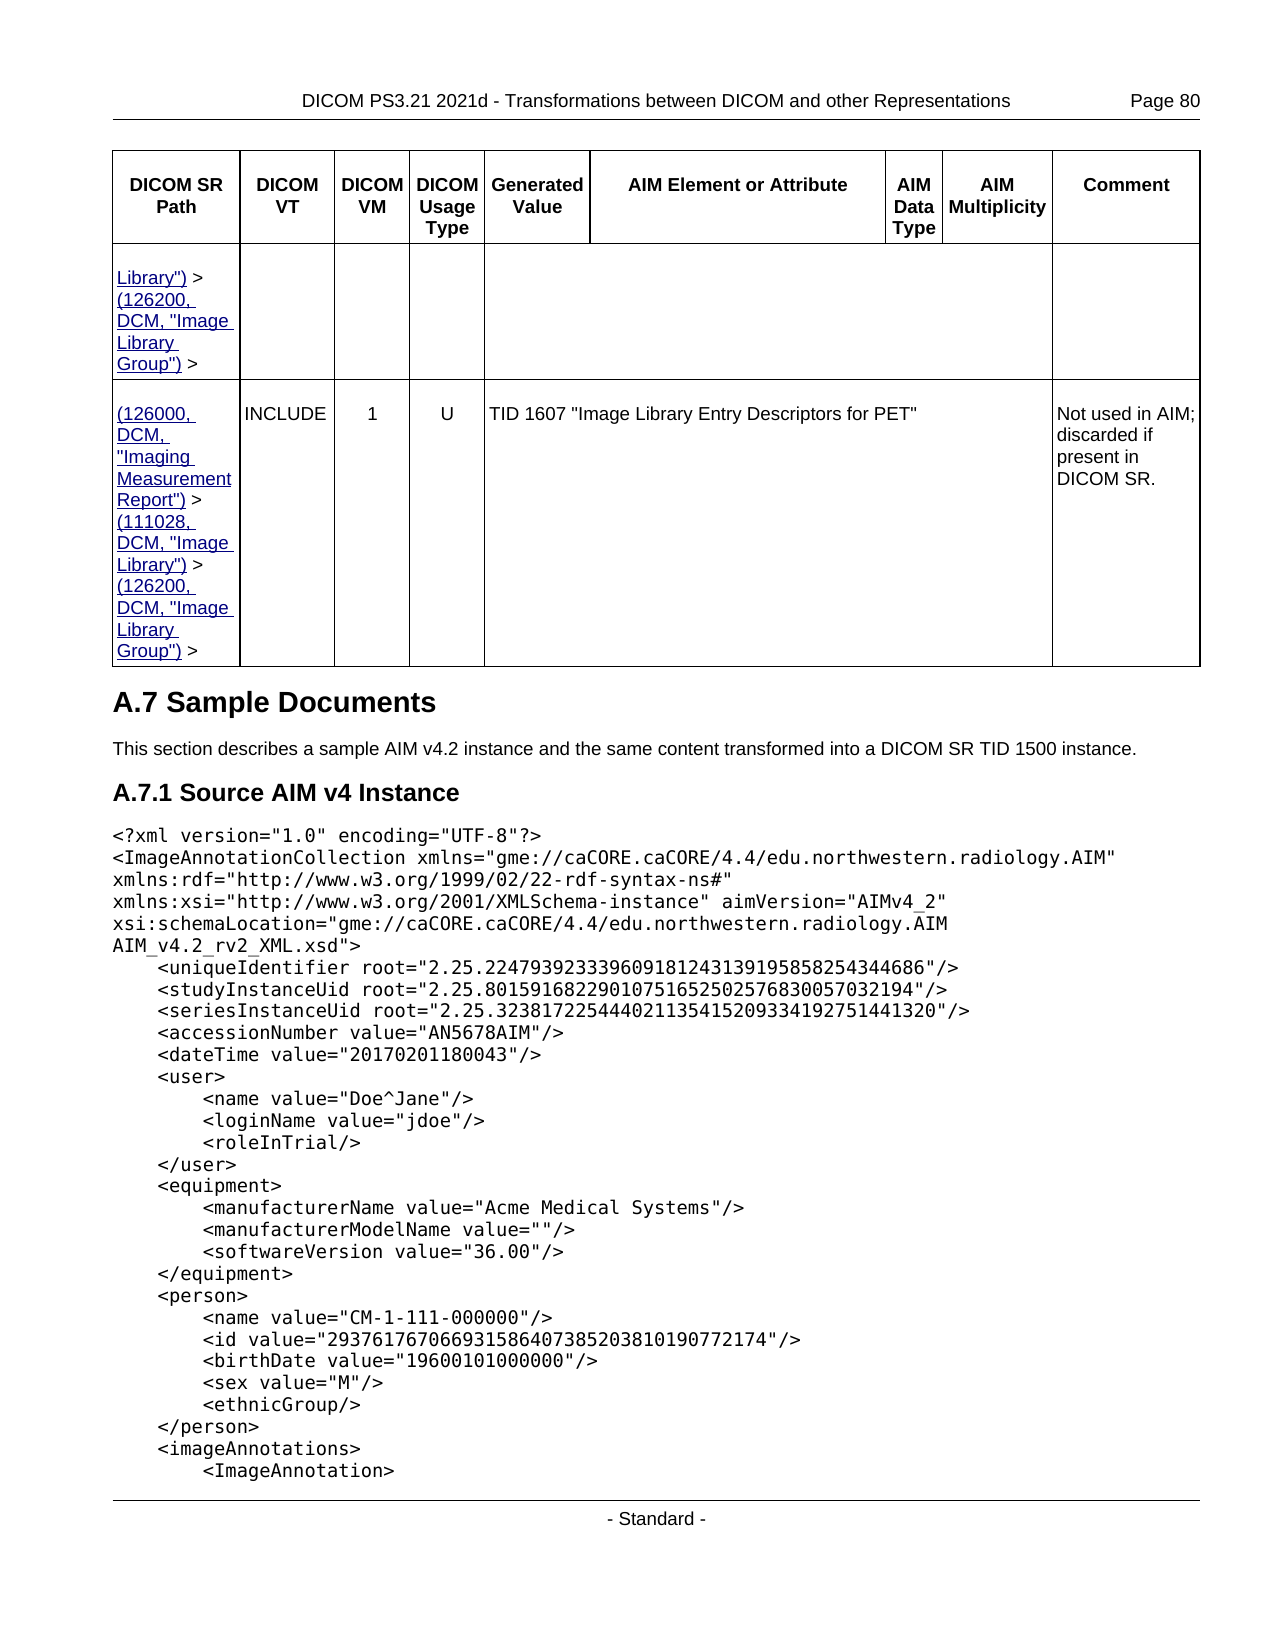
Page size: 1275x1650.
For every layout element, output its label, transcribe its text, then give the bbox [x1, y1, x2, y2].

table_cell INCLUDE [241, 380, 334, 666]
table_cell [1053, 244, 1199, 379]
text <?xml version="1.0" encoding="UTF-8"?> <ImageAnnotationCollection xmlns="gme://caCORE.caCORE/4.4/edu.northwestern.radiology.AIM" xmlns:rdf="http://www.w3.org/1999/02/22-rdf-syntax-ns#" xmlns:xsi="http://www.w3.org/2001/XMLSchema-instance" aimVersion="AIMv4_2" xsi:schemaLocation="gme://caCORE.caCORE/4.4/edu.northwestern.radiology.AIM AIM_v4.2_rv2_XML.xsd"> <uniqueIdentifier root="2.25.224793923339609181243139195858254344686"/> <studyInstanceUid root="2.25.80159168229010751652502576830057032194"/> <seriesInstanceUid root="2.25.323817225444021135415209334192751441320"/> <accessionNumber value="AN5678AIM"/> <dateTime value="20170201180043"/> <user> <name value="Doe^Jane"/> <loginName value="jdoe"/> <roleInTrial/> </user> <equipment> <manufacturerName value="Acme Medical Systems"/> <manufacturerModelName value=""/> <softwareVersion value="36.00"/> </equipment> <person> <name value="CM-1-111-000000"/> <id value="293761767066931586407385203810190772174"/> <birthDate value="19600101000000"/> <sex value="M"/> <ethnicGroup/> </person> <imageAnnotations> <ImageAnnotation> [112, 826, 1200, 1482]
table_cell TID 1607 "Image Library Entry Descriptors for PET" [485, 380, 1052, 666]
table_header AIM Element or Attribute [591, 151, 885, 243]
text This section describes a sample AIM v4.2 instance and the same content transformed into a DICOM SR TID 1500 instance. [112, 738, 1200, 759]
table_cell [485, 244, 1052, 379]
table_cell Library") > (126200, DCM, "Image Library Group") > [113, 244, 239, 379]
table_cell (126000, DCM, "Imaging Measurement Report") > (111028, DCM, "Image Library") > (126200, DCM, "Image Library Group") > [113, 380, 239, 666]
table_header DICOM VM [335, 151, 409, 243]
table_header DICOM VT [241, 151, 334, 243]
table_cell [410, 244, 484, 379]
table_cell [335, 244, 409, 379]
table_header AIM Data Type [886, 151, 942, 243]
table_cell [241, 244, 334, 379]
text A.7.1 Source AIM v4 Instance [112, 778, 1200, 807]
table_header Generated Value [485, 151, 589, 243]
table_header Comment [1053, 151, 1199, 243]
table_header DICOM SR Path [113, 151, 239, 243]
table_header AIM Multiplicity [943, 151, 1052, 243]
table_cell U [410, 380, 484, 666]
table_cell Not used in AIM; discarded if present in DICOM SR. [1053, 380, 1199, 666]
text A.7 Sample Documents [112, 685, 1200, 719]
table_cell 1 [335, 380, 409, 666]
table_header DICOM Usage Type [410, 151, 484, 243]
